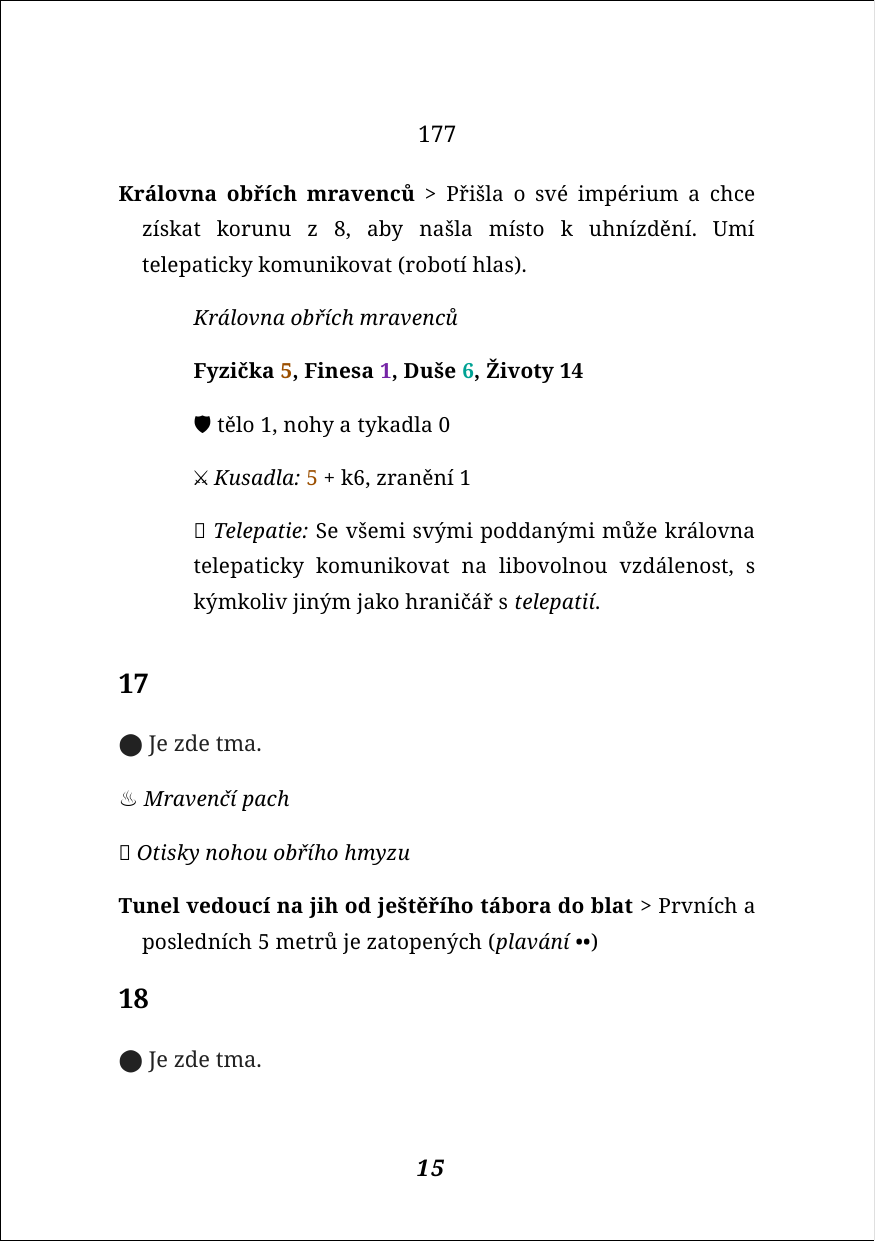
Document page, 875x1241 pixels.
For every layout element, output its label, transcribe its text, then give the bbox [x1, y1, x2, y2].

text 18 [118, 980, 756, 1017]
list ⚔ Kusadla: 5 + k6, zranění 1 [156, 463, 756, 491]
text Královna obřích mravenců > Přišla o své impérium a chce získat korunu z 8, aby našla místo k uhnízdění. Umí telepaticky komunikovat (robotí hlas). [118, 179, 756, 278]
text Tunel vedoucí na jih od ještěřího tábora do blat > Prvních a posledních 5 metrů je zatopených (plavání ••) [118, 891, 756, 955]
text ⬤ Je zde tma. [118, 728, 756, 758]
list 🔹 Telepatie: Se všemi svými poddanými může královna telepaticky komunikovat na libovolnou vzdálenost, s kýmkoliv jiným jako hraničář s telepatií. [156, 516, 756, 616]
list Královna obřích mravenců [156, 303, 756, 332]
list Fyzička 5, Finesa 1, Duše 6, Životy 14 [156, 356, 756, 385]
list 🛡 tělo 1, nohy a tykadla 0 [156, 410, 756, 438]
text ♨ Mravenčí pach [118, 783, 756, 813]
text ⬤ Je zde tma. [118, 1044, 756, 1073]
text 👣 Otisky nohou obřího hmyzu [118, 838, 756, 866]
text 17 [118, 664, 756, 701]
